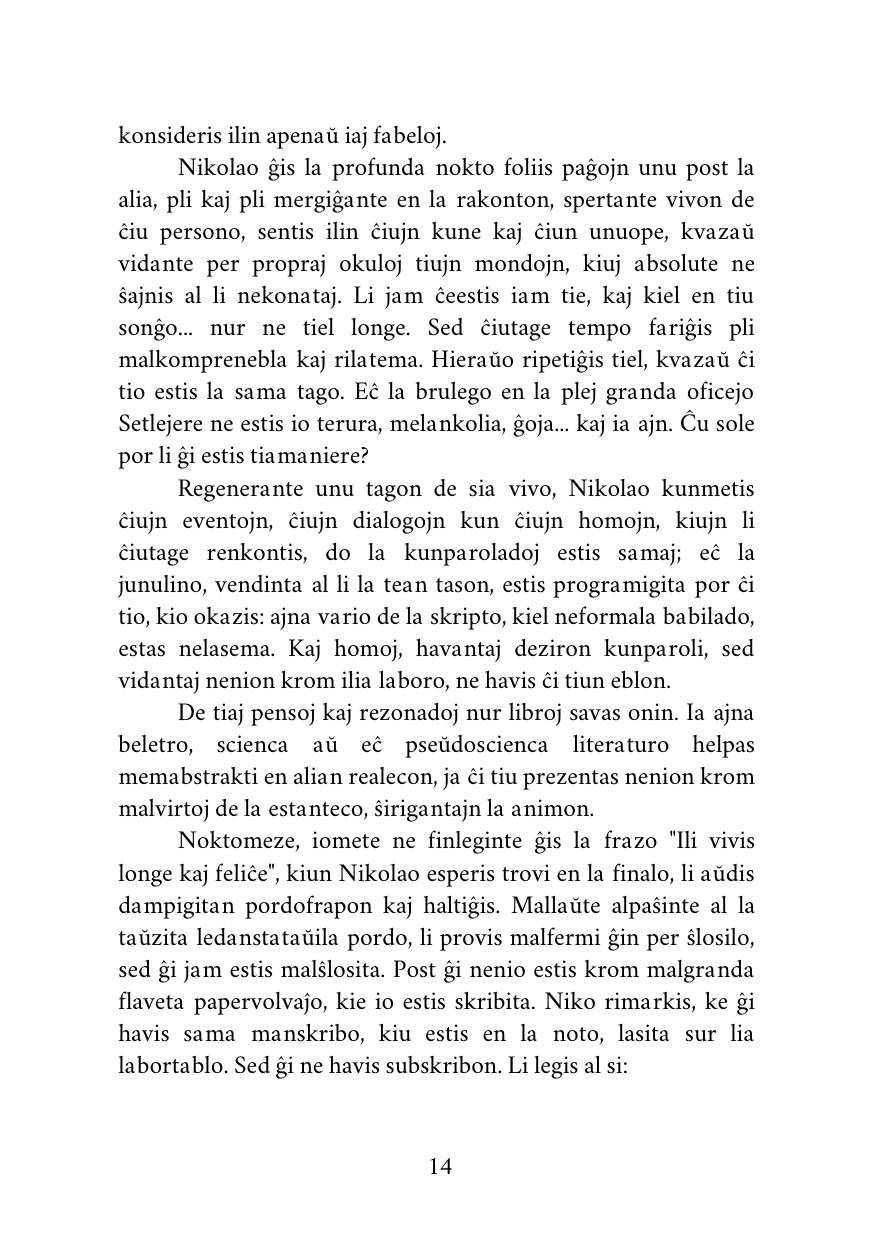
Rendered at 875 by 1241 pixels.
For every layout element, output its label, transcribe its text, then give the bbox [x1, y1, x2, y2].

text Regenerante unu tagon de sia vivo, Nikolao kunmetis ĉiujn eventojn, ĉiujn dialogojn kun ĉiujn homojn, kiujn li ĉiutage renkontis, do la kunparoladoj estis samaj; eĉ la junulino, vendinta al li la tean tason, estis programigita por ĉi tio, kio okazis: ajna vario de la skripto, kiel neformala babilado, estas nelasema. Kaj homoj, havantaj deziron kunparoli, sed vidantaj nenion krom ilia laboro, ne havis ĉi tiun eblon. [118, 471, 756, 696]
text konsideris ilin apenaŭ iaj fabeloj. [118, 118, 756, 150]
text De tiaj pensoj kaj rezonadoj nur libroj savas onin. Ia ajna beletro, scienca aŭ eĉ pseŭdoscienca literaturo helpas memabstrakti en alian realecon, ja ĉi tiu prezentas nenion krom malvirtoj de la estanteco, ŝirigantajn la animon. [118, 696, 756, 824]
text Nikolao ĝis la profunda nokto foliis paĝojn unu post la alia, pli kaj pli mergiĝante en la rakonton, spertante vivon de ĉiu persono, sentis ilin ĉiujn kune kaj ĉiun unuope, kvazaŭ vidante per propraj okuloj tiujn mondojn, kiuj absolute ne ŝajnis al li nekonataj. Li jam ĉeestis iam tie, kaj kiel en tiu sonĝo... nur ne tiel longe. Sed ĉiutage tempo fariĝis pli malkomprenebla kaj rilatema. Hieraŭo ripetiĝis tiel, kvazaŭ ĉi tio estis la sama tago. Eĉ la brulego en la plej granda oficejo Setlejere ne estis io terura, melankolia, ĝoja... kaj ia ajn. Ĉu sole por li ĝi estis tiamaniere? [118, 150, 756, 471]
text Noktomeze, iomete ne finleginte ĝis la frazo "Ili vivis longe kaj feliĉe", kiun Nikolao esperis trovi en la finalo, li aŭdis dampigitan pordofrapon kaj haltiĝis. Mallaŭte alpaŝinte al la taŭzita ledanstataŭila pordo, li provis malfermi ĝin per ŝlosilo, sed ĝi jam estis malŝlosita. Post ĝi nenio estis krom malgranda flaveta papervolvaĵo, kie io estis skribita. Niko rimarkis, ke ĝi havis sama manskribo, kiu estis en la noto, lasita sur lia labortablo. Sed ĝi ne havis subskribon. Li legis al si: [118, 824, 756, 1081]
